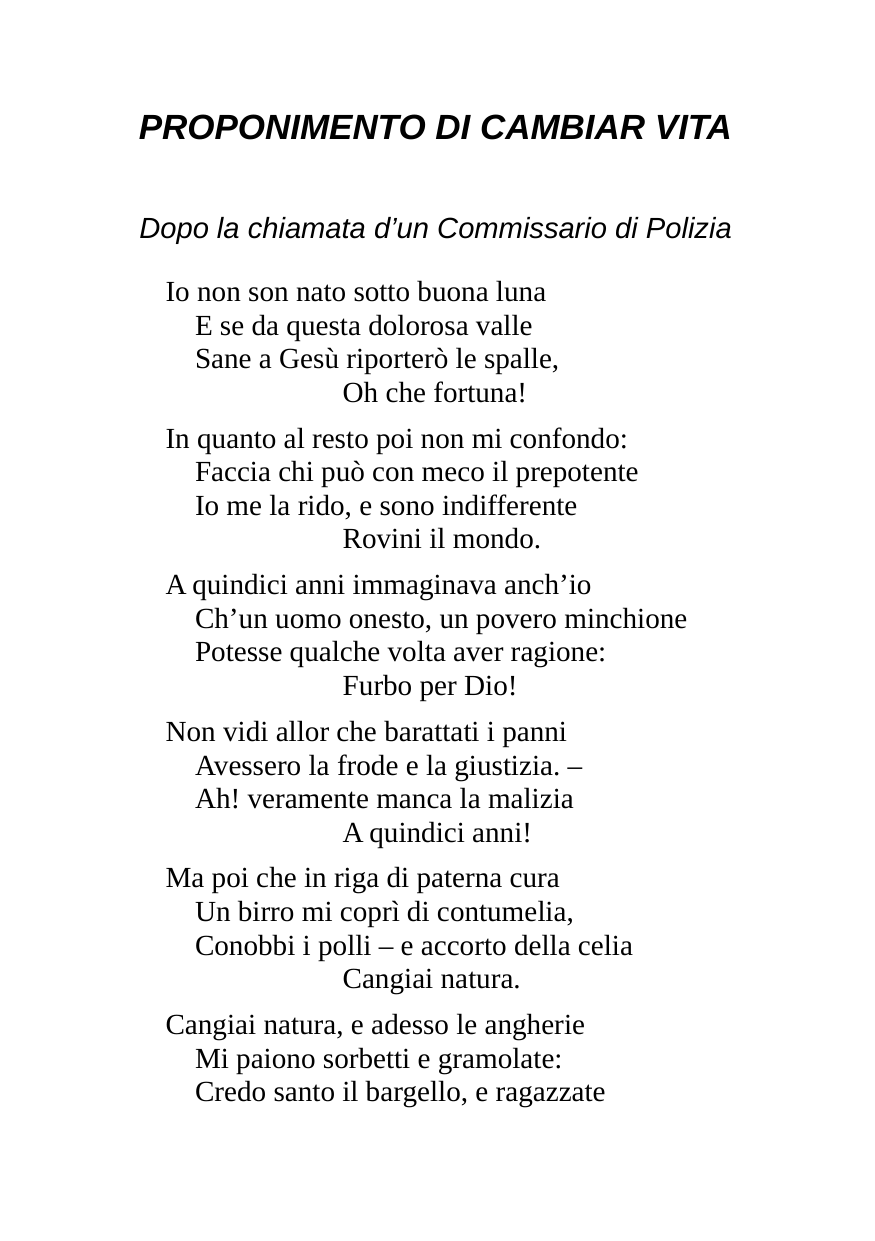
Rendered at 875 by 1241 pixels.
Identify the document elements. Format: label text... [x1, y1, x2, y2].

subtitle PROPONIMENTO DI CAMBIAR VITA [106, 106, 768, 146]
text Cangiai natura, e adesso le angherie Mi paiono sorbetti e gramolate: Credo santo il bargello, e ragazzate [165, 1007, 768, 1108]
text Io non son nato sotto buona luna E se da questa dolorosa valle Sane a Gesù riporterò le spalle, Oh che fortuna! [165, 274, 768, 408]
subtitle Dopo la chiamata d’un Commissario di Polizia [106, 211, 768, 245]
text In quanto al resto poi non mi confondo: Faccia chi può con meco il prepotente Io me la rido, e sono indifferente Rovini il mondo. [165, 421, 768, 555]
text Non vidi allor che barattati i panni Avessero la frode e la giustizia. – Ah! veramente manca la malizia A quindici anni! [165, 714, 768, 848]
text A quindici anni immaginava anch’io Ch’un uomo onesto, un povero minchione Potesse qualche volta aver ragione: Furbo per Dio! [165, 567, 768, 702]
text Ma poi che in riga di paterna cura Un birro mi coprì di contumelia, Conobbi i polli – e accorto della celia Cangiai natura. [165, 861, 768, 995]
